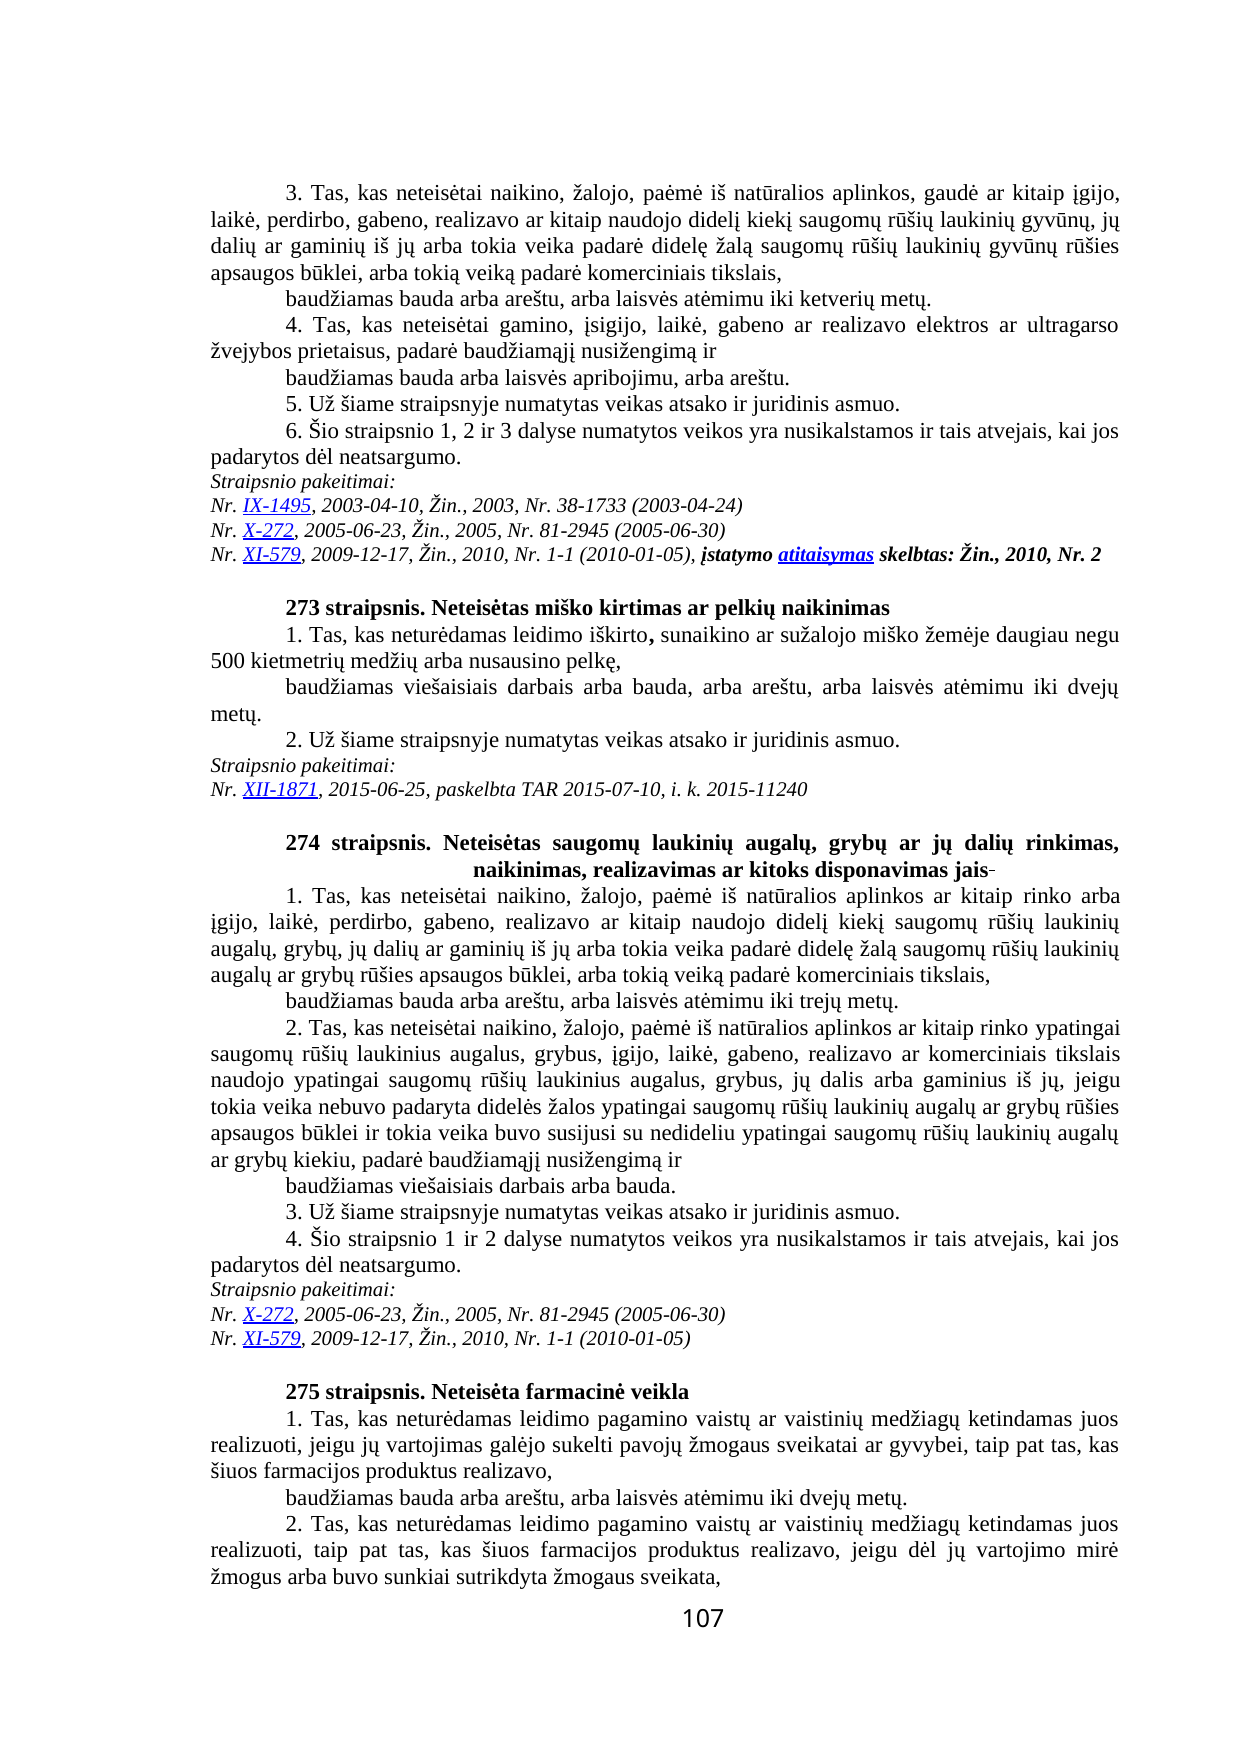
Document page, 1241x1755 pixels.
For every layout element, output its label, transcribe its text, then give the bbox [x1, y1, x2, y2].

text 1. Tas, kas neteisėtai naikino, žalojo, paėmė iš natūralios aplinkos ar kitaip rinko arba įgijo, laikė, perdirbo, gabeno, realizavo ar kitaip naudojo didelį kiekį saugomų rūšių laukinių augalų, grybų, jų dalių ar gaminių iš jų arba tokia veika padarė didelę žalą saugomų rūšių laukinių augalų ar grybų rūšies apsaugos būklei, arba tokią veiką padarė komerciniais tikslais, [210, 882, 1120, 987]
text 2. Tas, kas neturėdamas leidimo pagamino vaistų ar vaistinių medžiagų ketindamas juos realizuoti, taip pat tas, kas šiuos farmacijos produktus realizavo, jeigu dėl jų vartojimo mirė žmogus arba buvo sunkiai sutrikdyta žmogaus sveikata, [210, 1510, 1120, 1589]
text Nr. IX-1495, 2003-04-10, Žin., 2003, Nr. 38-1733 (2003-04-24) [210, 493, 1120, 517]
text Straipsnio pakeitimai: [210, 1277, 1120, 1301]
text Straipsnio pakeitimai: [210, 469, 1120, 493]
text Nr. X-272, 2005-06-23, Žin., 2005, Nr. 81-2945 (2005-06-30) [210, 1301, 1120, 1326]
text 1. Tas, kas neturėdamas leidimo pagamino vaistų ar vaistinių medžiagų ketindamas juos realizuoti, jeigu jų vartojimas galėjo sukelti pavojų žmogaus sveikatai ar gyvybei, taip pat tas, kas šiuos farmacijos produktus realizavo, [210, 1405, 1120, 1484]
text 1. Tas, kas neturėdamas leidimo iškirto, sunaikino ar sužalojo miško žemėje daugiau negu 500 kietmetrių medžių arba nusausino pelkę, [210, 621, 1120, 673]
text 273 straipsnis. Neteisėtas miško kirtimas ar pelkių naikinimas [210, 594, 1120, 621]
text Nr. XI-579, 2009-12-17, Žin., 2010, Nr. 1-1 (2010-01-05) [210, 1326, 1120, 1349]
text 5. Už šiame straipsnyje numatytas veikas atsako ir juridinis asmuo. [210, 390, 1106, 417]
text 6. Šio straipsnio 1, 2 ir 3 dalyse numatytos veikos yra nusikalstamos ir tais atvejais, kai jos padarytos dėl neatsargumo. [210, 417, 1120, 469]
text 2. Už šiame straipsnyje numatytas veikas atsako ir juridinis asmuo. [210, 726, 1120, 752]
text baudžiamas bauda arba areštu, arba laisvės atėmimu iki dvejų metų. [210, 1484, 1120, 1510]
text 2. Tas, kas neteisėtai naikino, žalojo, paėmė iš natūralios aplinkos ar kitaip rinko ypatingai saugomų rūšių laukinius augalus, grybus, įgijo, laikė, gabeno, realizavo ar komerciniais tikslais naudojo ypatingai saugomų rūšių laukinius augalus, grybus, jų dalis arba gaminius iš jų, jeigu tokia veika nebuvo padaryta didelės žalos ypatingai saugomų rūšių laukinių augalų ar grybų rūšies apsaugos būklei ir tokia veika buvo susijusi su nedideliu ypatingai saugomų rūšių laukinių augalų ar grybų kiekiu, padarė baudžiamąjį nusižengimą ir [210, 1014, 1120, 1172]
text baudžiamas viešaisiais darbais arba bauda. [210, 1172, 1120, 1198]
text baudžiamas bauda arba areštu, arba laisvės atėmimu iki ketverių metų. [210, 285, 1120, 311]
text 3. Už šiame straipsnyje numatytas veikas atsako ir juridinis asmuo. [210, 1198, 1120, 1225]
text 3. Tas, kas neteisėtai naikino, žalojo, paėmė iš natūralios aplinkos, gaudė ar kitaip įgijo, laikė, perdirbo, gabeno, realizavo ar kitaip naudojo didelį kiekį saugomų rūšių laukinių gyvūnų, jų dalių ar gaminių iš jų arba tokia veika padarė didelę žalą saugomų rūšių laukinių gyvūnų rūšies apsaugos būklei, arba tokią veiką padarė komerciniais tikslais, [210, 179, 1120, 285]
text Nr. XI-579, 2009-12-17, Žin., 2010, Nr. 1-1 (2010-01-05), įstatymo atitaisymas skelbtas: Žin., 2010, Nr. 2 [210, 542, 1120, 566]
text Straipsnio pakeitimai: [210, 752, 1120, 777]
text 4. Tas, kas neteisėtai gamino, įsigijo, laikė, gabeno ar realizavo elektros ar ultragarso žvejybos prietaisus, padarė baudžiamąjį nusižengimą ir [210, 311, 1120, 364]
text Nr. X-272, 2005-06-23, Žin., 2005, Nr. 81-2945 (2005-06-30) [210, 517, 1120, 542]
text 4. Šio straipsnio 1 ir 2 dalyse numatytos veikos yra nusikalstamos ir tais atvejais, kai jos padarytos dėl neatsargumo. [210, 1225, 1120, 1277]
text Nr. XII-1871, 2015-06-25, paskelbta TAR 2015-07-10, i. k. 2015-11240 [210, 777, 1120, 801]
text baudžiamas bauda arba laisvės apribojimu, arba areštu. [210, 364, 1120, 390]
text baudžiamas bauda arba areštu, arba laisvės atėmimu iki trejų metų. [210, 987, 1120, 1014]
text 275 straipsnis. Neteisėta farmacinė veikla [210, 1378, 1120, 1405]
text baudžiamas viešaisiais darbais arba bauda, arba areštu, arba laisvės atėmimu iki dvejų metų. [210, 673, 1120, 726]
text 274 straipsnis. Neteisėtas saugomų laukinių augalų, grybų ar jų dalių rinkimas, naikinimas, realizavimas ar kitoks disponavimas jais [285, 829, 1120, 882]
